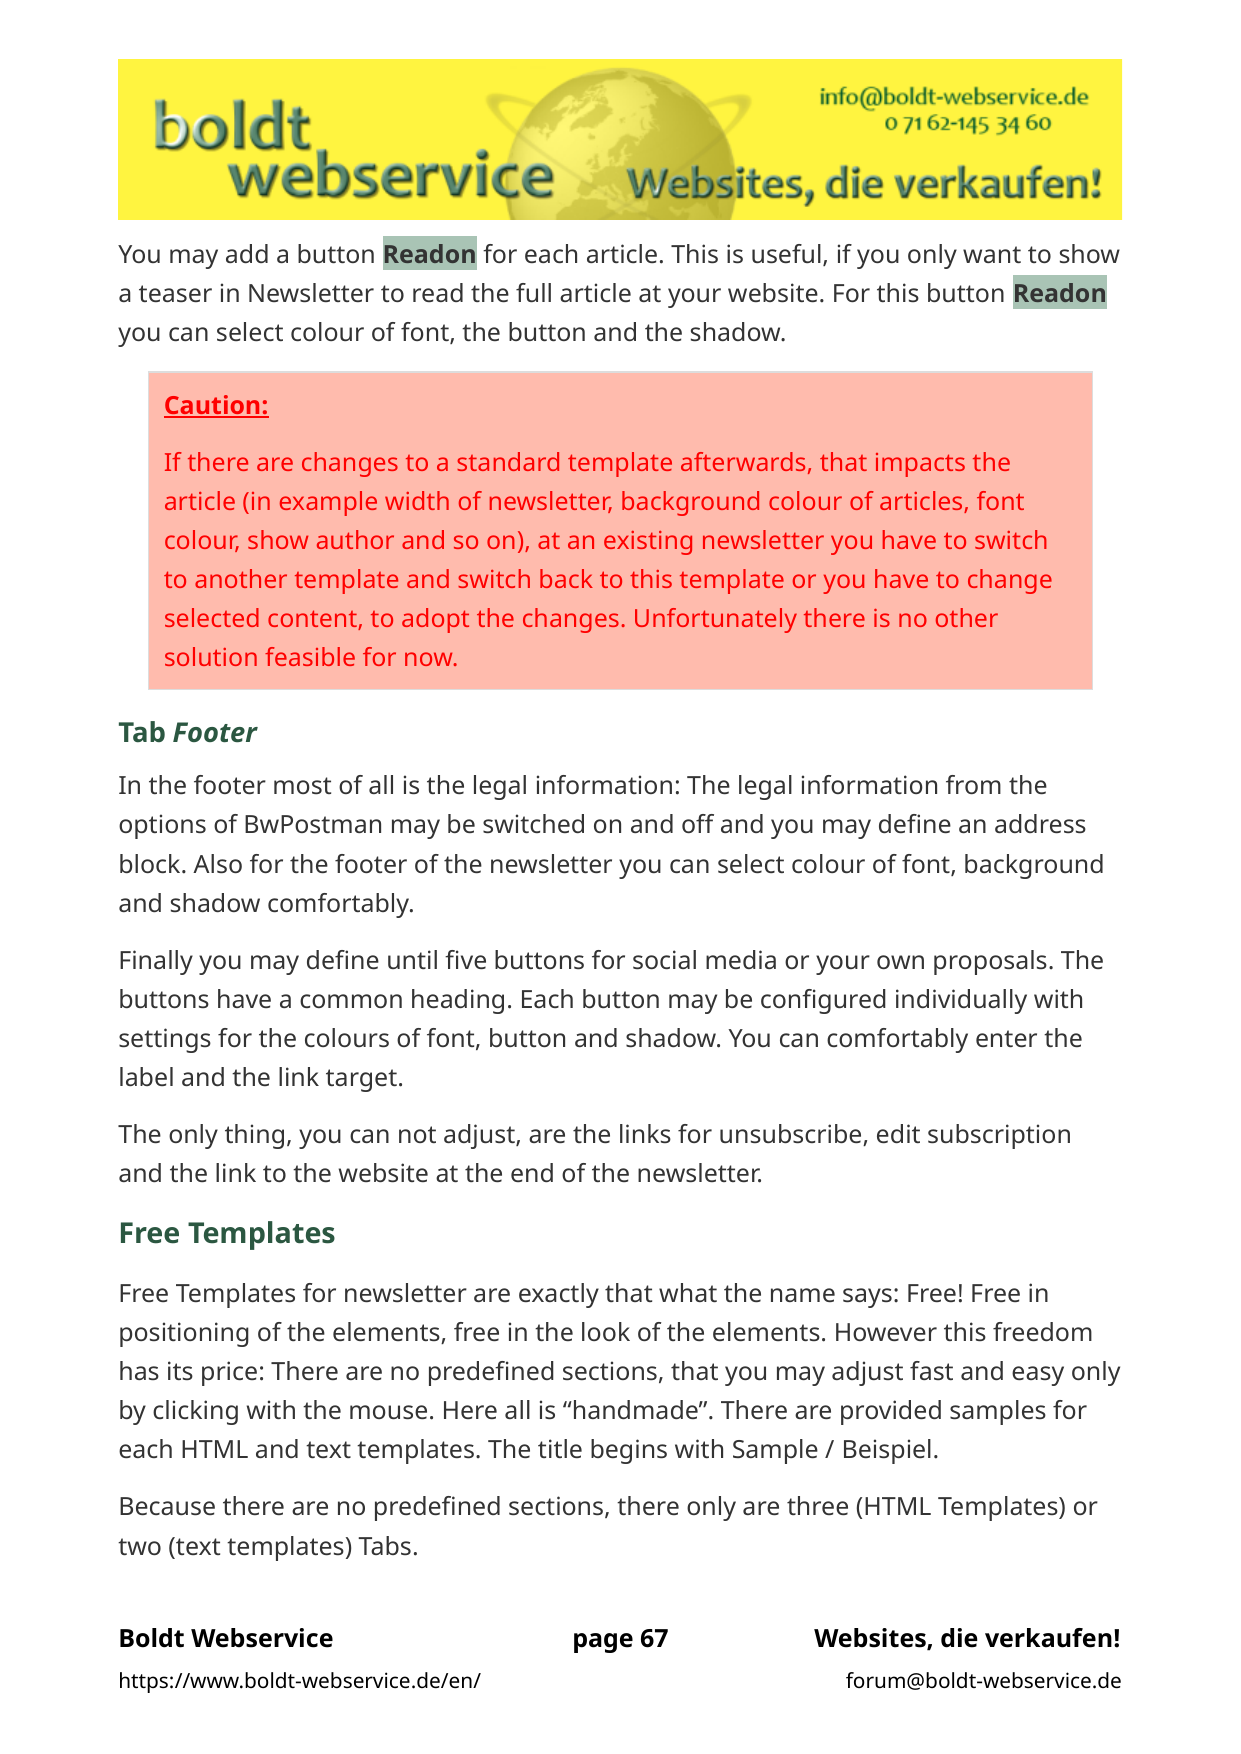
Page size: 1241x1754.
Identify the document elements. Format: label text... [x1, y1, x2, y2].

text The only thing, you can not adjust, are the links for unsubscribe, edit subscription and the link to the website at the end of the newsletter. [118, 1117, 1122, 1190]
text If there are changes to a standard template afterwards, that impacts the article (in example width of newsletter, background colour of articles, font colour, show author and so on), at an existing newsletter you have to switch to another template and switch back to this template or you have to change selected content, to adopt the changes. Unfortunately there is no other solution feasible for now. [149, 428, 1092, 689]
text Caution: [149, 373, 1092, 421]
text You may add a button Readon for each article. This is useful, if you only want to show a teaser in Newsletter to read the full article at your website. For this button Readon you can select colour of font, the button and the shadow. [118, 236, 1122, 349]
text Because there are no predefined sections, there only are three (HTML Templates) or two (text templates) Tabs. [118, 1489, 1122, 1562]
text Free Templates for newsletter are exactly that what the name says: Free! Free in positioning of the elements, free in the look of the elements. However this freedom has its price: There are no predefined sections, that you may adjust fast and easy only by clicking with the mouse. Here all is “handmade”. There are provided samples for each HTML and text templates. The title begins with Sample / Beispiel. [118, 1276, 1122, 1466]
subtitle Free Templates [118, 1213, 1122, 1252]
text In the footer most of all is the legal information: The legal information from the options of BwPostman may be switched on and off and you may define an address block. Also for the footer of the newsletter you can select colour of font, background and shadow comfortably. [118, 768, 1122, 919]
text Finally you may define until five buttons for social media or your own proposals. The buttons have a common heading. Each button may be configured individually with settings for the colours of font, button and shadow. You can comfortably enter the label and the link target. [118, 942, 1122, 1094]
picture [118, 59, 1123, 220]
subtitle Tab Footer [118, 713, 1122, 750]
